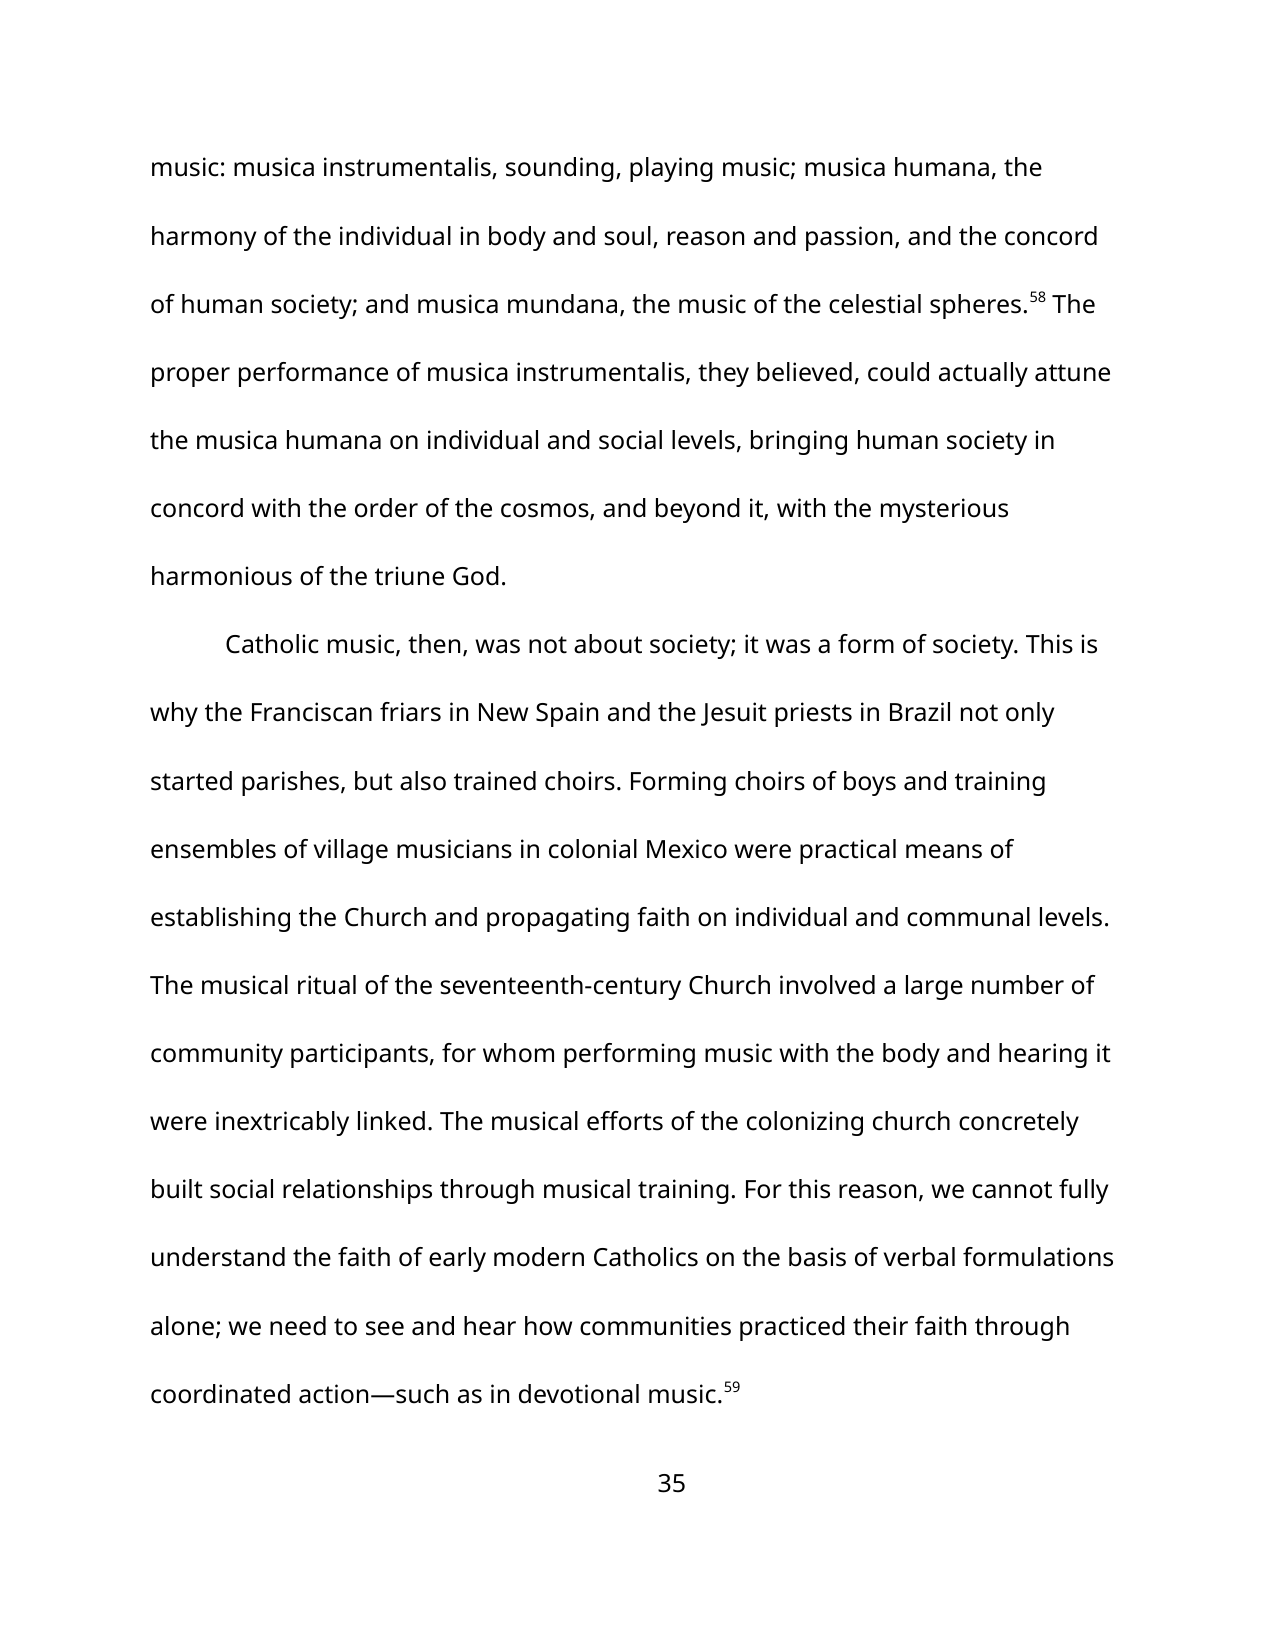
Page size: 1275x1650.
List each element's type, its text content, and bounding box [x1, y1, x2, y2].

text music: musica instrumentalis, sounding, playing music; musica humana, the harmony of the individual in body and soul, reason and passion, and the concord of human society; and musica mundana, the music of the celestial spheres. The proper performance of musica instrumentalis, they believed, could actually attune the musica humana on individual and social levels, bringing human society in concord with the order of the cosmos, and beyond it, with the mysterious harmonious of the triune God. [150, 150, 1125, 593]
text Catholic music, then, was not about society; it was a form of society. This is why the Franciscan friars in New Spain and the Jesuit priests in Brazil not only started parishes, but also trained choirs. Forming choirs of boys and training ensembles of village musicians in colonial Mexico were practical means of establishing the Church and propagating faith on individual and communal levels. The musical ritual of the seventeenth-century Church involved a large number of community participants, for whom performing music with the body and hearing it were inextricably linked. The musical efforts of the colonizing church concretely built social relationships through musical training. For this reason, we cannot fully understand the faith of early modern Catholics on the basis of verbal formulations alone; we need to see and hear how communities practiced their faith through coordinated action—such as in devotional music. [150, 627, 1125, 1410]
